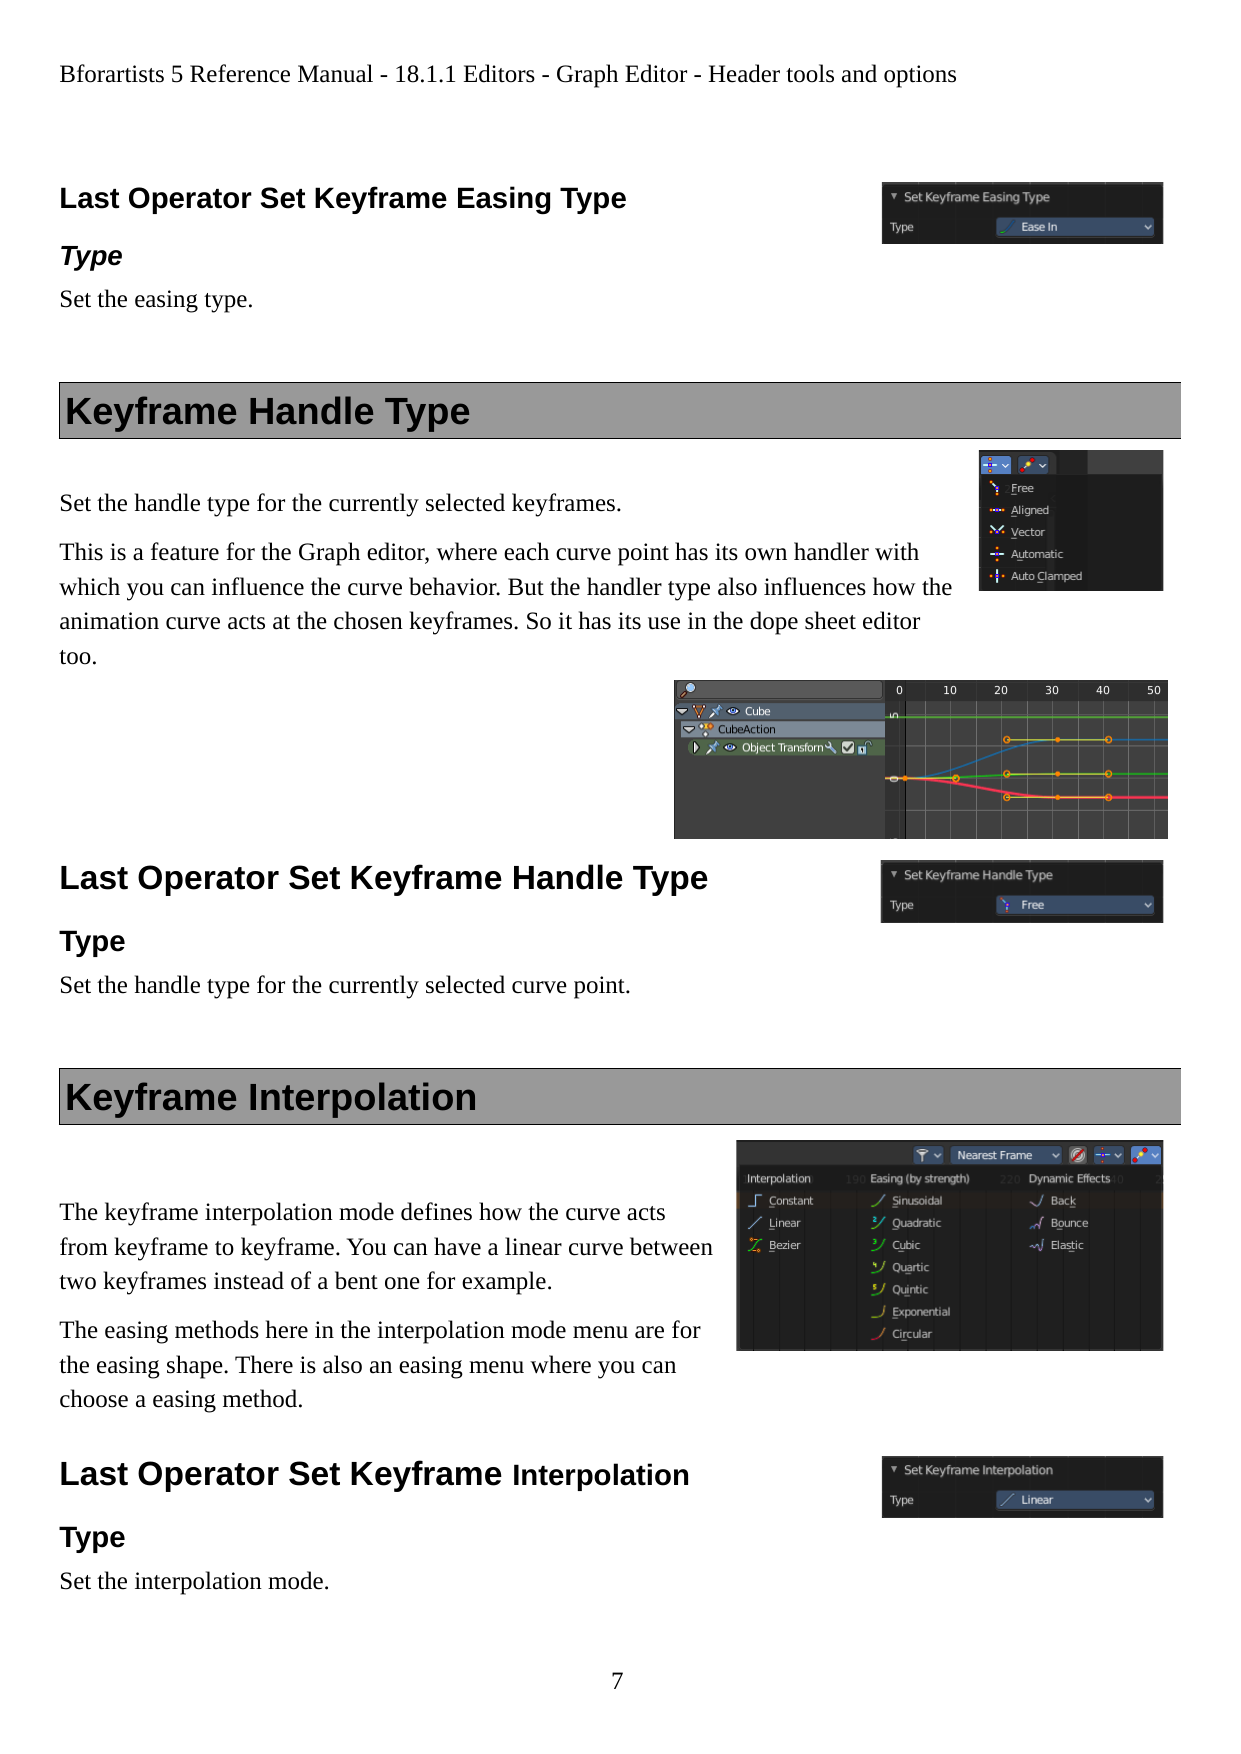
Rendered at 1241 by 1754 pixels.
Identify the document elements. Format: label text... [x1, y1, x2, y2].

picture [881, 1456, 1164, 1518]
text Set the interpolation mode. [59, 1566, 1181, 1595]
text The keyframe interpolation mode defines how the curve acts from keyframe to keyframe. You can have a linear curve between two keyframes instead of a bent one for example. [59, 1197, 736, 1295]
table_header Keyframe Interpolation [60, 1069, 1181, 1124]
text Set the handle type for the currently selected curve point. [59, 970, 1181, 999]
subtitle Type [59, 1520, 1181, 1554]
subtitle Type [59, 924, 1181, 957]
picture [880, 860, 1164, 923]
text The easing methods here in the interpolation mode menu are for the easing shape. There is also an easing menu where you can choose a easing method. [59, 1315, 1181, 1413]
picture [674, 680, 1168, 839]
text This is a feature for the Graph editor, where each curve point has its own handler with which you can influence the curve behavior. But the handler type also influences how the animation curve acts at the chosen keyframes. So it has its use in the dope sheet editor too. [59, 537, 1181, 670]
subtitle Type [59, 240, 1181, 272]
subtitle Last Operator Set Keyframe Interpolation [59, 1454, 1181, 1493]
picture [736, 1140, 1164, 1351]
picture [881, 182, 1164, 244]
text Set the easing type. [59, 284, 1181, 313]
picture [978, 450, 1164, 591]
table_header Keyframe Handle Type [60, 383, 1181, 438]
text Set the handle type for the currently selected keyframes. [59, 488, 978, 517]
subtitle Last Operator Set Keyframe Easing Type [59, 181, 1181, 215]
subtitle Last Operator Set Keyframe Handle Type [59, 858, 1181, 897]
